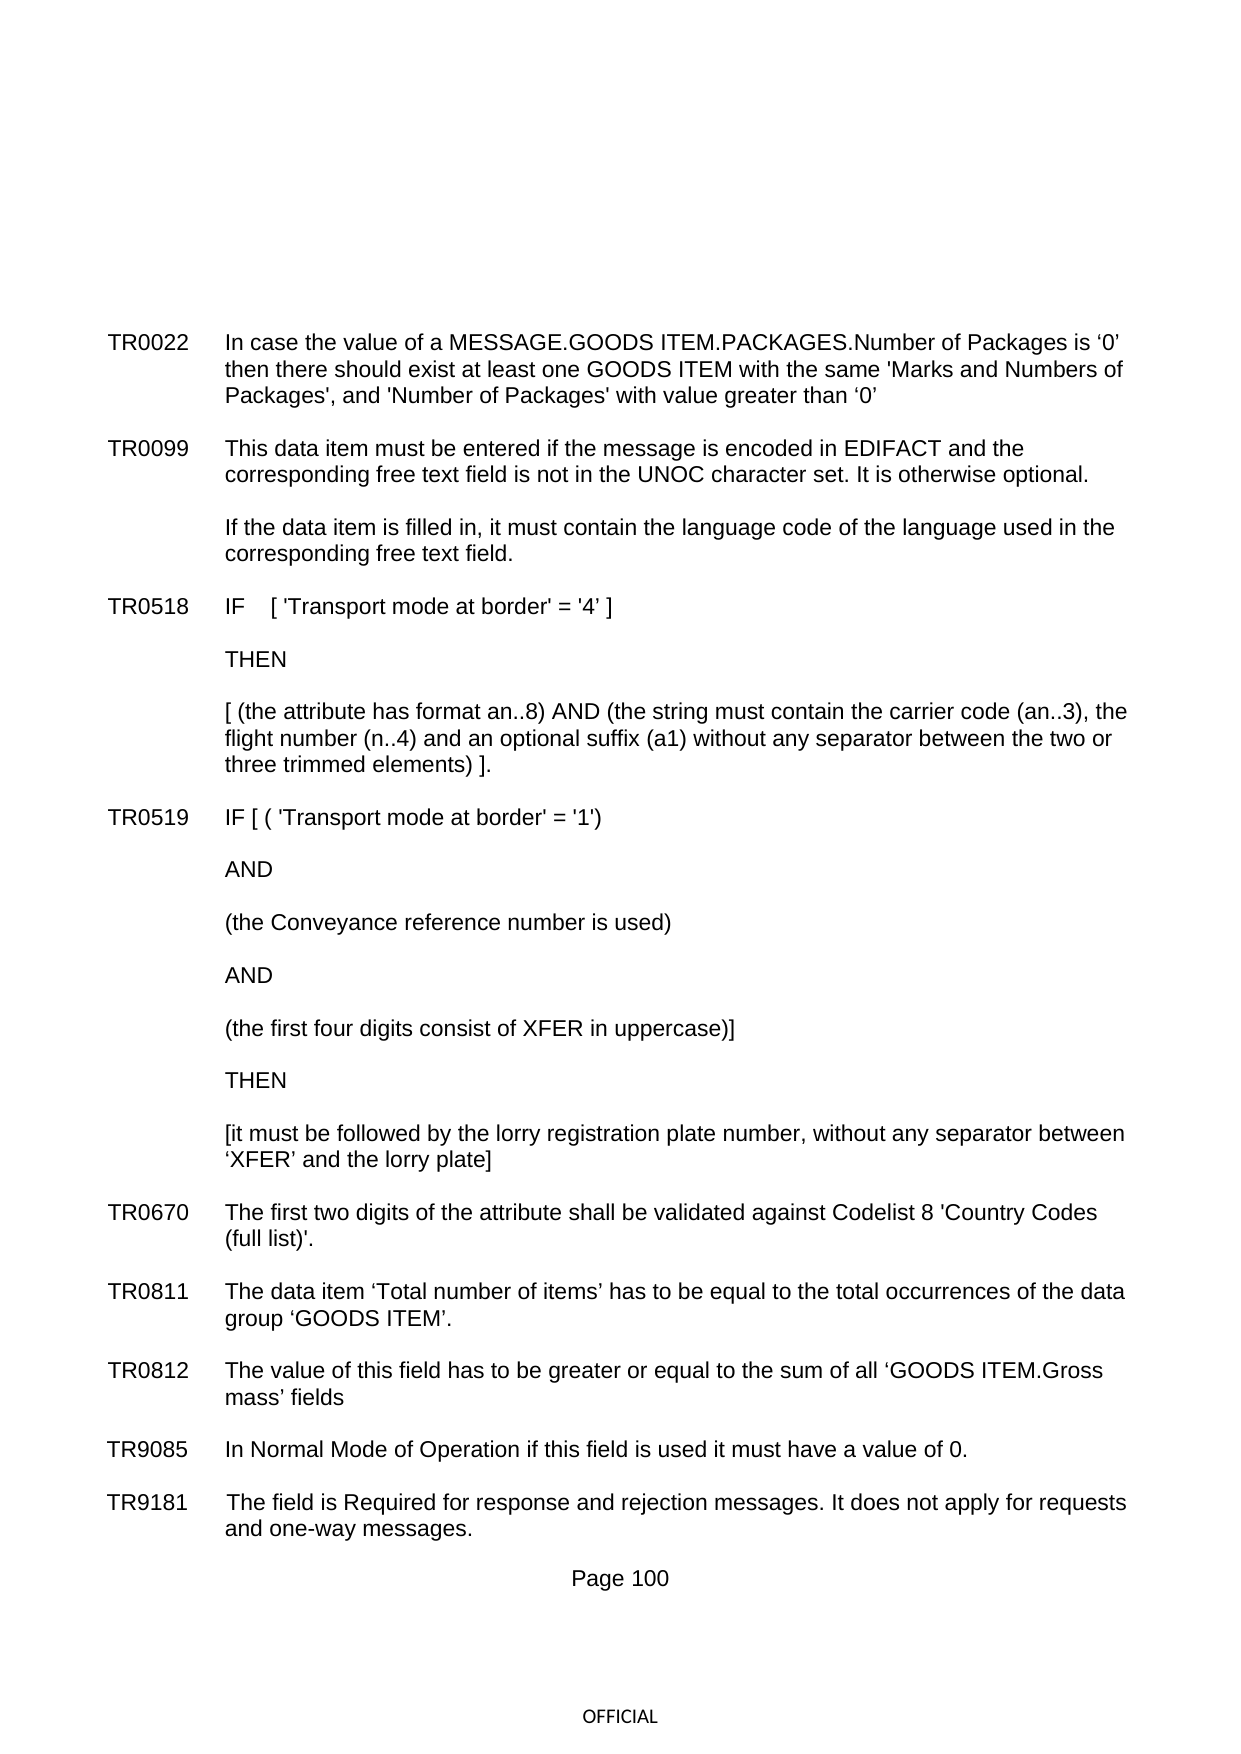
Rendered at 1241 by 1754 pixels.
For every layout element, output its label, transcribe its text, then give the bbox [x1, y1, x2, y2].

text TR0811 The data item ‘Total number of items’ has to be equal to the total occurrences of the data group ‘GOODS ITEM’. [107, 1278, 1134, 1331]
text TR9181 The field is Required for response and rejection messages. It does not apply for requests and one-way messages. [106, 1489, 1134, 1542]
text TR9085 In Normal Mode of Operation if this field is used it must have a value of 0. [106, 1436, 1134, 1463]
text TR0022 In case the value of a MESSAGE.GOODS ITEM.PACKAGES.Number of Packages is ‘0’ then there should exist at least one GOODS ITEM with the same 'Marks and Numbers of Packages', and 'Number of Packages' with value greater than ‘0’ [107, 329, 1134, 408]
text TR0099 This data item must be entered if the message is encoded in EDIFACT and the corresponding free text field is not in the UNOC character set. It is otherwise optional. [107, 435, 1134, 487]
text THEN [224, 646, 1134, 672]
text [ (the attribute has format an..8) AND (the string must contain the carrier code (an..3), the flight number (n..4) and an optional suffix (a1) without any separator between the two or three trimmed elements) ]. [224, 698, 1134, 777]
text THEN [224, 1067, 1134, 1094]
text TR0519 IF [ ( 'Transport mode at border' = '1') [107, 804, 1134, 830]
text AND [224, 962, 1134, 988]
text If the data item is filled in, it must contain the language code of the language used in the corresponding free text field. [224, 514, 1134, 567]
text [it must be followed by the lorry registration plate number, without any separator between ‘XFER’ and the lorry plate] [224, 1120, 1134, 1173]
text TR0812 The value of this field has to be greater or equal to the sum of all ‘GOODS ITEM.Gross mass’ fields [107, 1357, 1134, 1410]
text AND [224, 856, 1134, 883]
text (the first four digits consist of XFER in uppercase)] [224, 1014, 1134, 1041]
text (the Conveyance reference number is used) [224, 909, 1134, 936]
text TR0670 The first two digits of the attribute shall be validated against Codelist 8 'Country Codes (full list)'. [107, 1199, 1134, 1252]
text TR0518 IF [ 'Transport mode at border' = '4’ ] [107, 593, 1134, 619]
